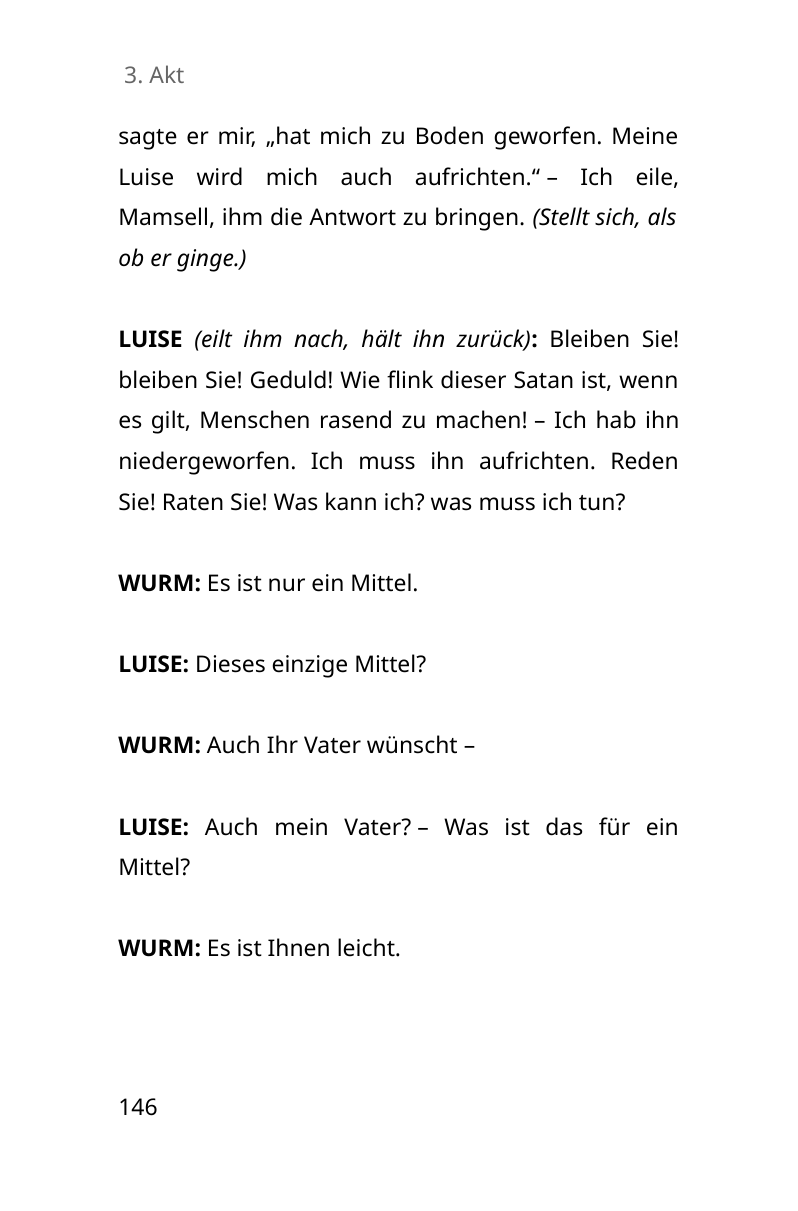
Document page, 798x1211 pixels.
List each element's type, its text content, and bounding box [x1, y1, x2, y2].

text WURM: Es ist Ihnen leicht. [118, 903, 679, 963]
text WURM: Auch Ihr Vater wünscht – [118, 700, 679, 760]
text LUISE: Dieses einzige Mittel? [118, 619, 679, 679]
text WURM: Es ist nur ein Mittel. [118, 538, 679, 598]
text LUISE: Auch mein Vater? – Was ist das für ein Mittel? [118, 782, 679, 882]
text sagte er mir, „hat mich zu Boden geworfen. Meine Luise wird mich auch aufrichten.“ – Ich eile, Mamsell, ihm die Antwort zu bringen. (Stellt sich, als ob er ginge.) [118, 120, 679, 273]
text LUISE (eilt ihm nach, hält ihn zurück): Bleiben Sie! bleiben Sie! Geduld! Wie flink dieser Satan ist, wenn es gilt, Menschen rasend zu machen! – Ich hab ihn niedergeworfen. Ich muss ihn aufrichten. Reden Sie! Raten Sie! Was kann ich? was muss ich tun? [118, 294, 679, 517]
